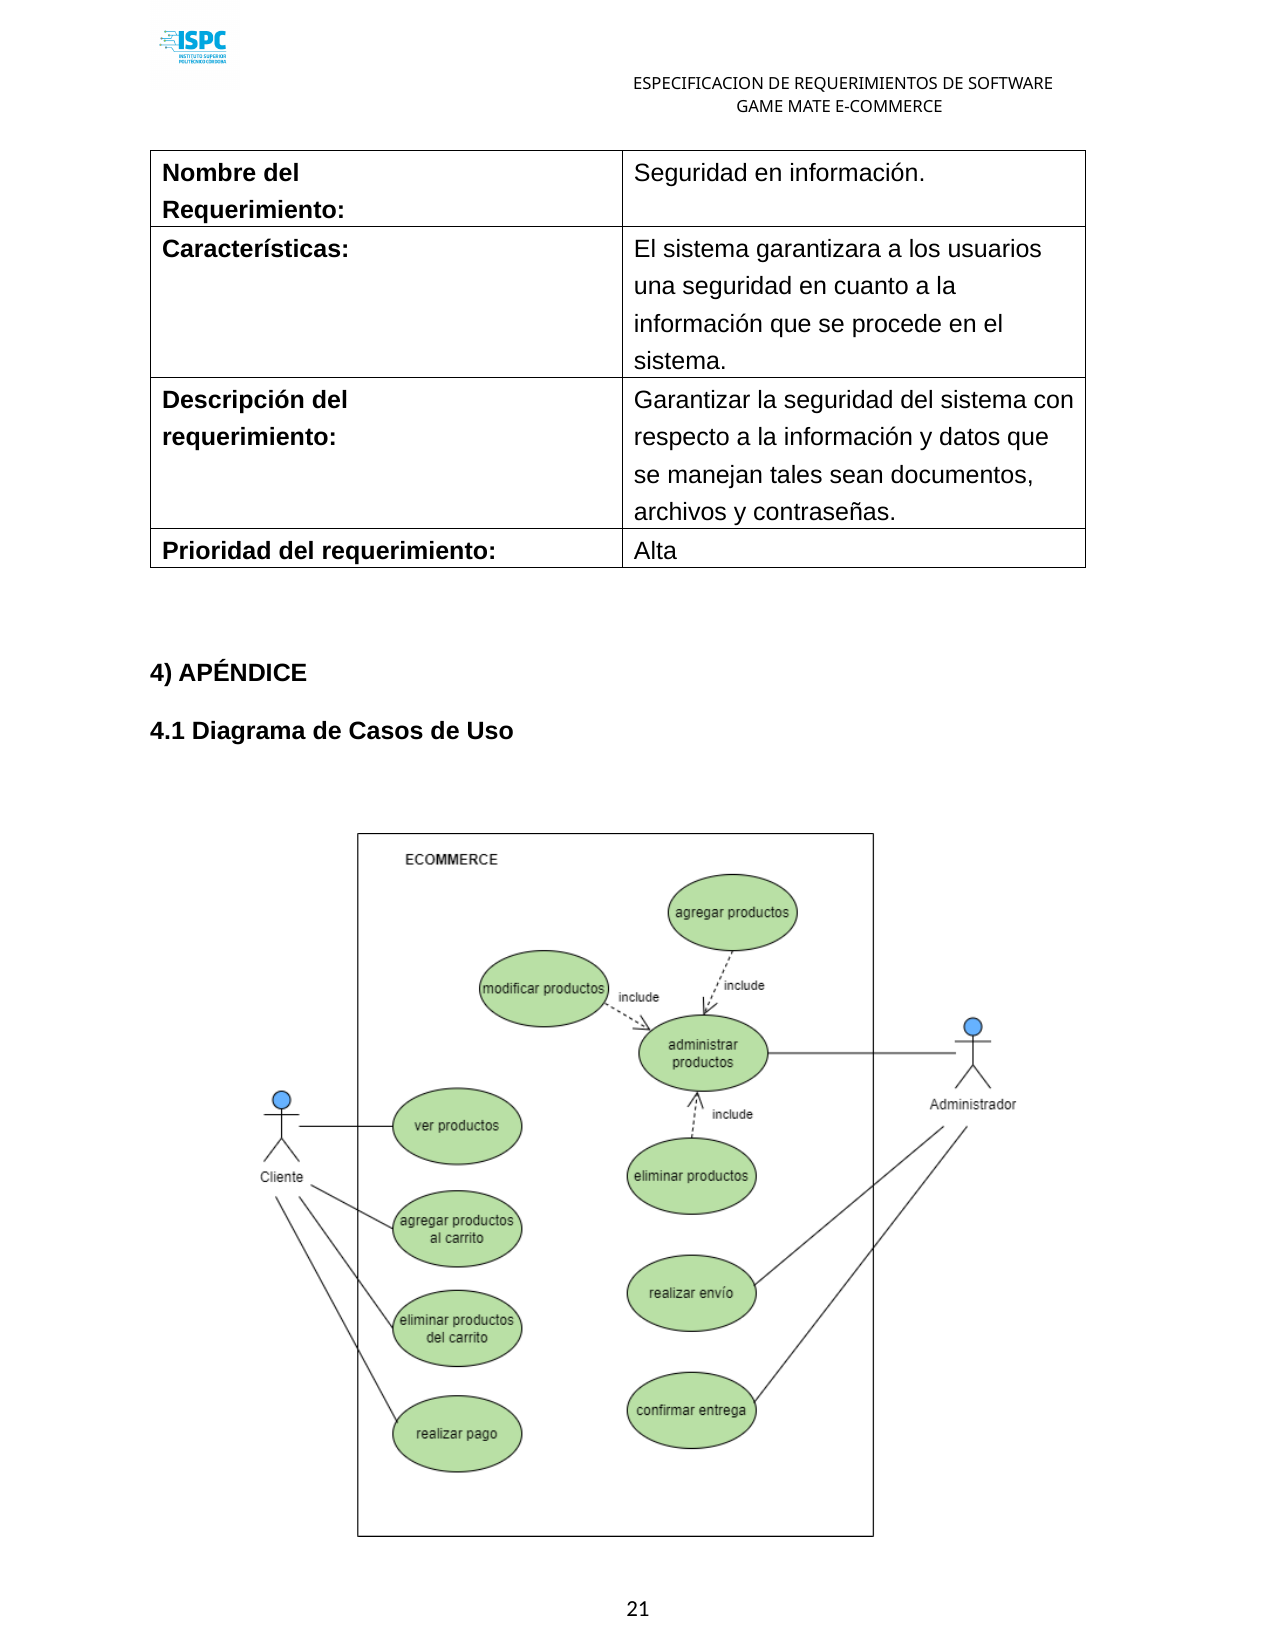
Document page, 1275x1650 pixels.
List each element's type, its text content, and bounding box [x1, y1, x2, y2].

table_cell Nombre del Requerimiento: [151, 151, 622, 226]
picture [260, 833, 1017, 1537]
table_cell Seguridad en información. [623, 151, 1085, 226]
table_cell Prioridad del requerimiento: [151, 529, 622, 567]
table_cell Garantizar la seguridad del sistema con respecto a la información y datos que se manejan tales sean documentos, archivos y contraseñas. [623, 378, 1085, 528]
table_cell Descripción del requerimiento: [151, 378, 622, 528]
picture [150, 0, 240, 90]
table_cell Alta [623, 529, 1085, 567]
text 4) APÉNDICE [150, 623, 1125, 688]
table_cell Características: [151, 227, 622, 377]
text 4.1 Diagrama de Casos de Uso [150, 709, 1125, 747]
table_cell El sistema garantizara a los usuarios una seguridad en cuanto a la información que se procede en el sistema. [623, 227, 1085, 377]
